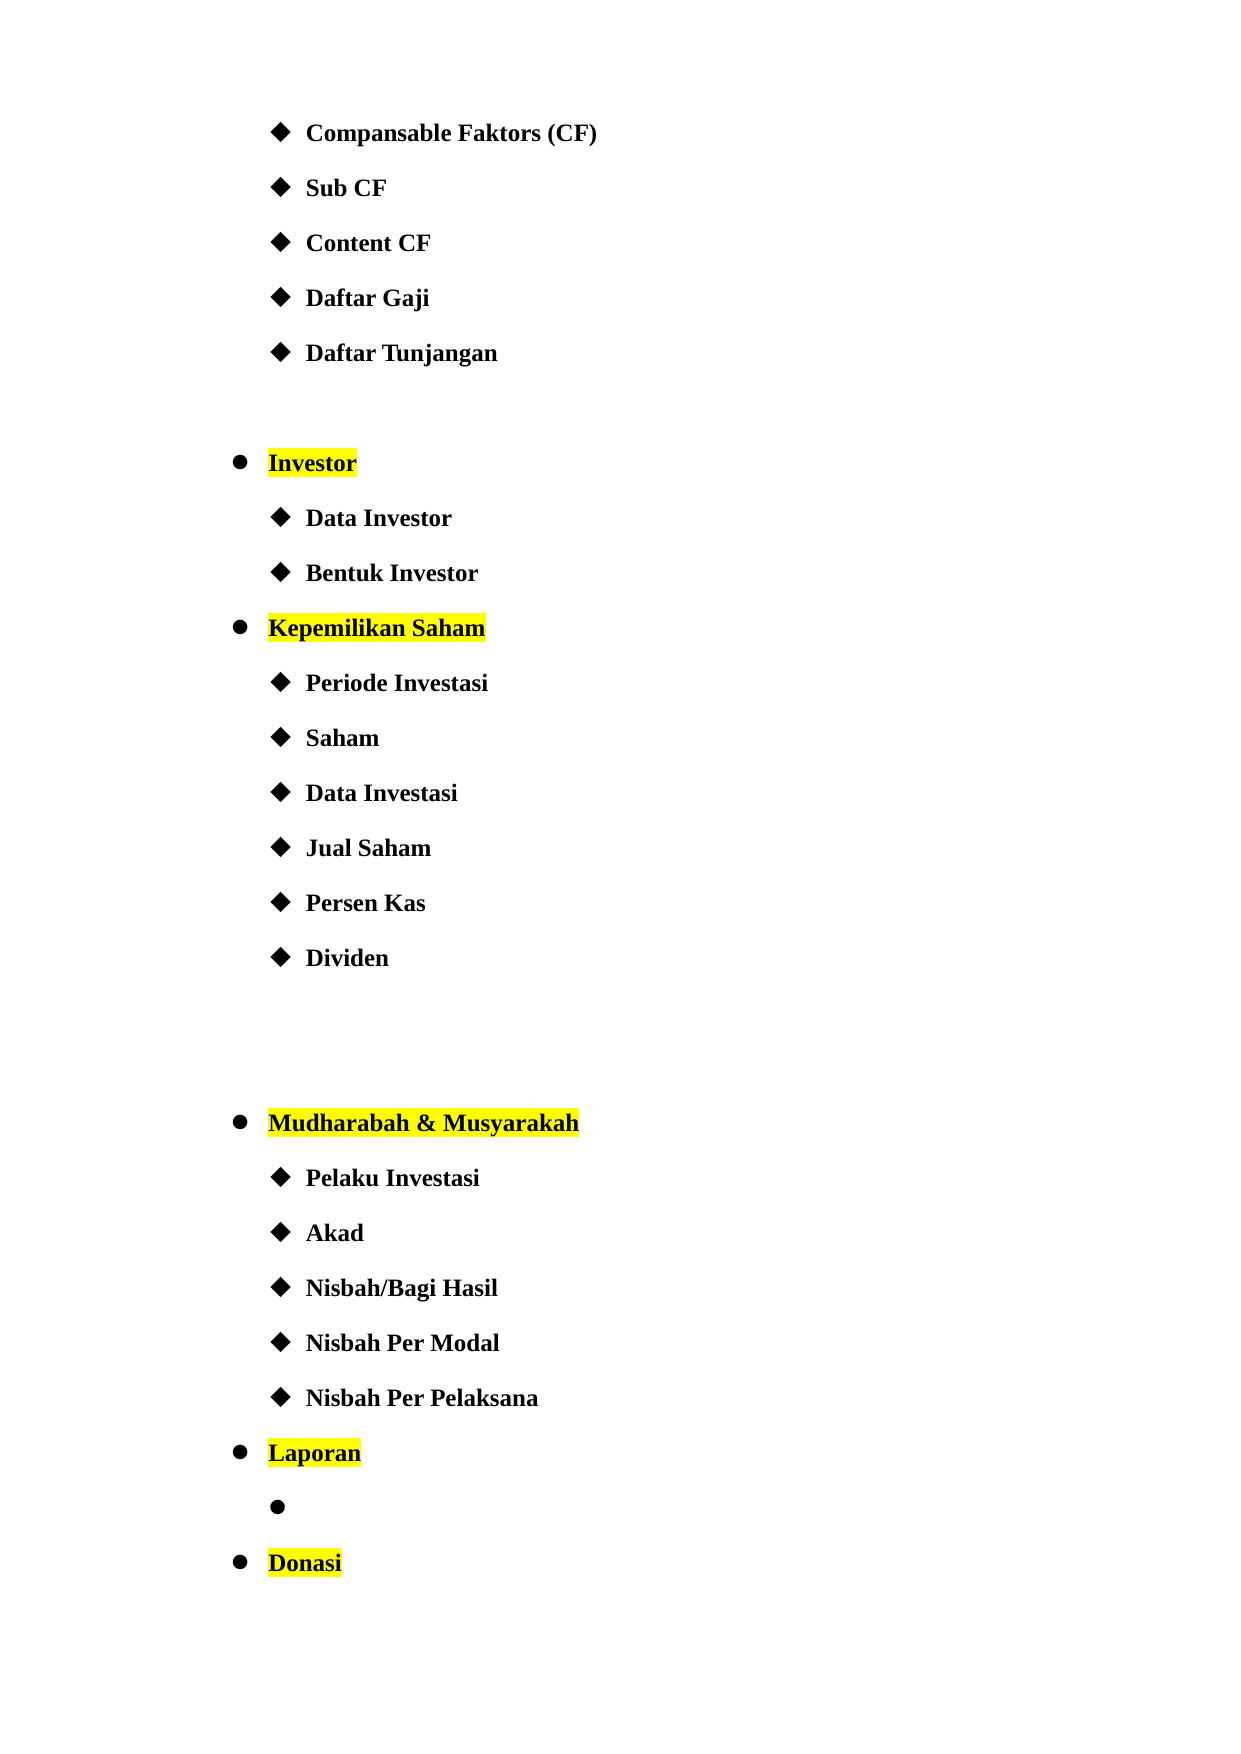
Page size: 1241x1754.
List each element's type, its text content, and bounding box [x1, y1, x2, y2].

list Investor [231, 448, 1122, 477]
list Nisbah Per Pelaksana [268, 1383, 1122, 1412]
list Kepemilikan Saham [231, 613, 1122, 642]
list Mudharabah & Musyarakah [231, 1108, 1122, 1137]
list Data Investasi [268, 778, 1122, 807]
list Daftar Gaji [268, 283, 1122, 312]
list Donasi [231, 1548, 1122, 1577]
list Sub CF [268, 173, 1122, 202]
list Persen Kas [268, 888, 1122, 917]
list Compansable Faktors (CF) [268, 118, 1122, 147]
list Nisbah Per Modal [268, 1328, 1122, 1357]
list Content CF [268, 228, 1122, 257]
list Dividen [268, 943, 1122, 972]
list Jual Saham [268, 833, 1122, 862]
list Nisbah/Bagi Hasil [268, 1273, 1122, 1302]
list Periode Investasi [268, 668, 1122, 697]
list Bentuk Investor [268, 558, 1122, 587]
list Data Investor [268, 503, 1122, 532]
list Saham [268, 723, 1122, 752]
list Laporan [231, 1438, 1122, 1467]
list Daftar Tunjangan [268, 338, 1122, 367]
list Pelaku Investasi [268, 1163, 1122, 1192]
list Akad [268, 1218, 1122, 1247]
